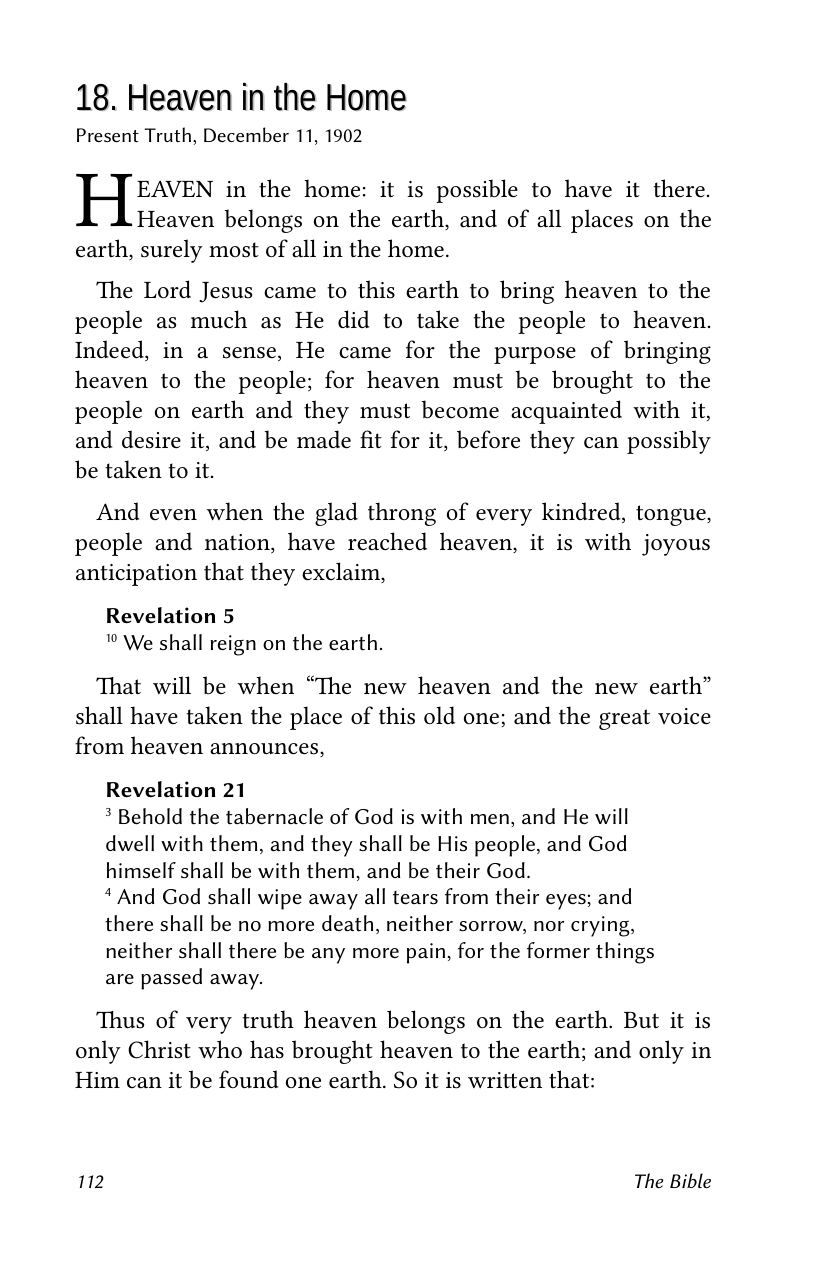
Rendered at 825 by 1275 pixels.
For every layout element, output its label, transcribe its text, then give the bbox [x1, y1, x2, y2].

text HEAVEN in the home: it is possible to have it there. Heaven belongs on the earth, and of all places on the earth, surely most of all in the home. [75, 175, 712, 263]
text Present Truth, December 11, 1902 [75, 124, 712, 148]
text And even when the glad throng of every kindred, tongue, people and nation, have reached heaven, it is with joyous anticipation that they exclaim, [75, 498, 712, 586]
text Revelation 5 [105, 603, 712, 629]
text 4 And God shall wipe away all tears from their eyes; and there shall be no more death, neither sorrow, nor crying, neither shall there be any more pain, for the former things are passed away. [105, 884, 682, 990]
title Heaven in the Home [75, 75, 712, 118]
text 3 Behold the tabernacle of God is with men, and He will dwell with them, and they shall be His people, and God himself shall be with them, and be their God. [105, 804, 682, 884]
text 10 We shall reign on the earth. [105, 630, 682, 656]
text Thus of very truth heaven belongs on the earth. But it is only Christ who has brought heaven to the earth; and only in Him can it be found one earth. So it is written that: [75, 1006, 712, 1094]
text The Lord Jesus came to this earth to bring heaven to the people as much as He did to take the people to heaven. Indeed, in a sense, He came for the purpose of bringing heaven to the people; for heaven must be brought to the people on earth and they must become acquainted with it, and desire it, and be made fit for it, before they can possibly be taken to it. [75, 277, 712, 484]
text That will be when “The new heaven and the new earth” shall have taken the place of this old one; and the great voice from heaven announces, [75, 672, 712, 760]
text Revelation 21 [105, 777, 712, 803]
